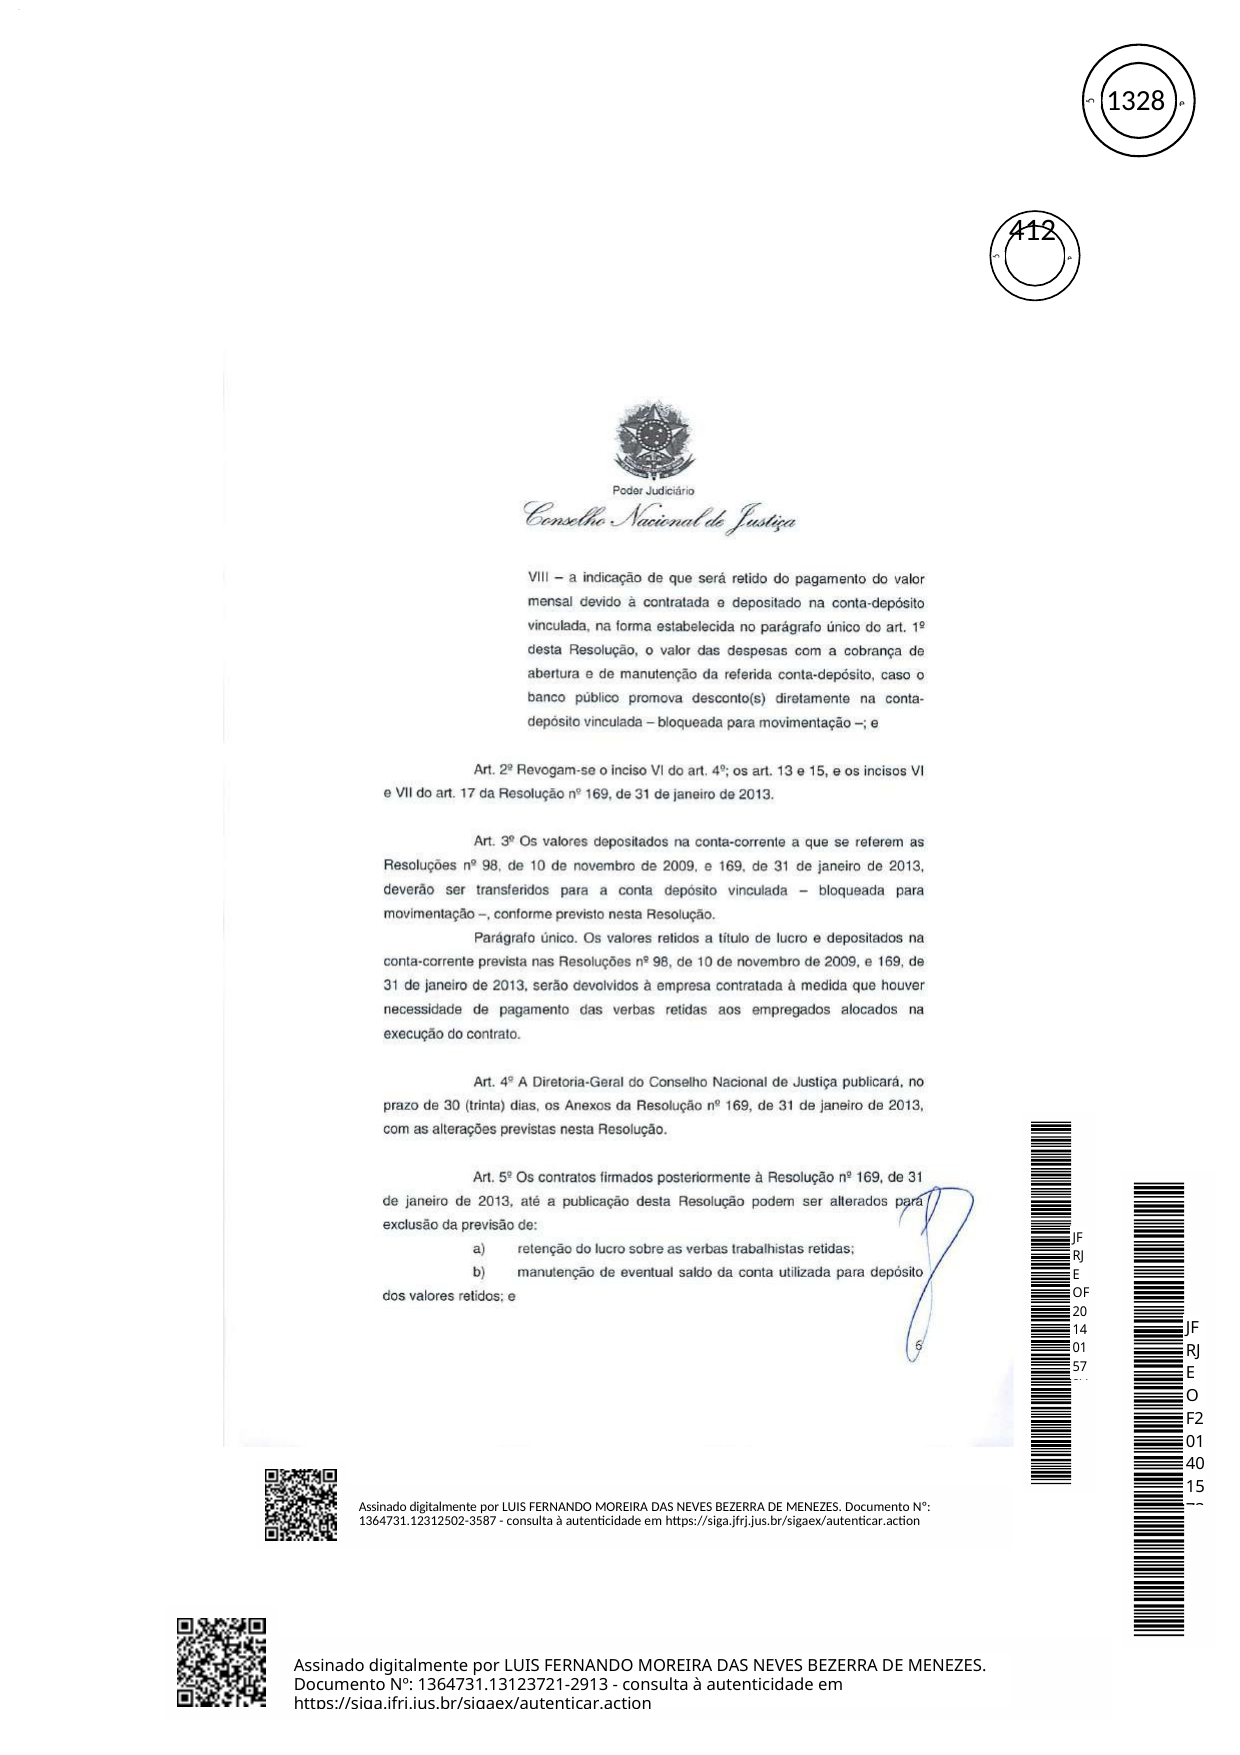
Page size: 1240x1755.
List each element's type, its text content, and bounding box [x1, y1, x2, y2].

text ç [1085, 98, 1099, 106]
text JFRJEOF201401573V02 [1072, 1228, 1089, 1379]
text ç [992, 254, 1004, 260]
text JFRJEOF201401573V07 [1186, 1316, 1206, 1504]
text e [1067, 253, 1078, 260]
text e [1179, 97, 1193, 105]
